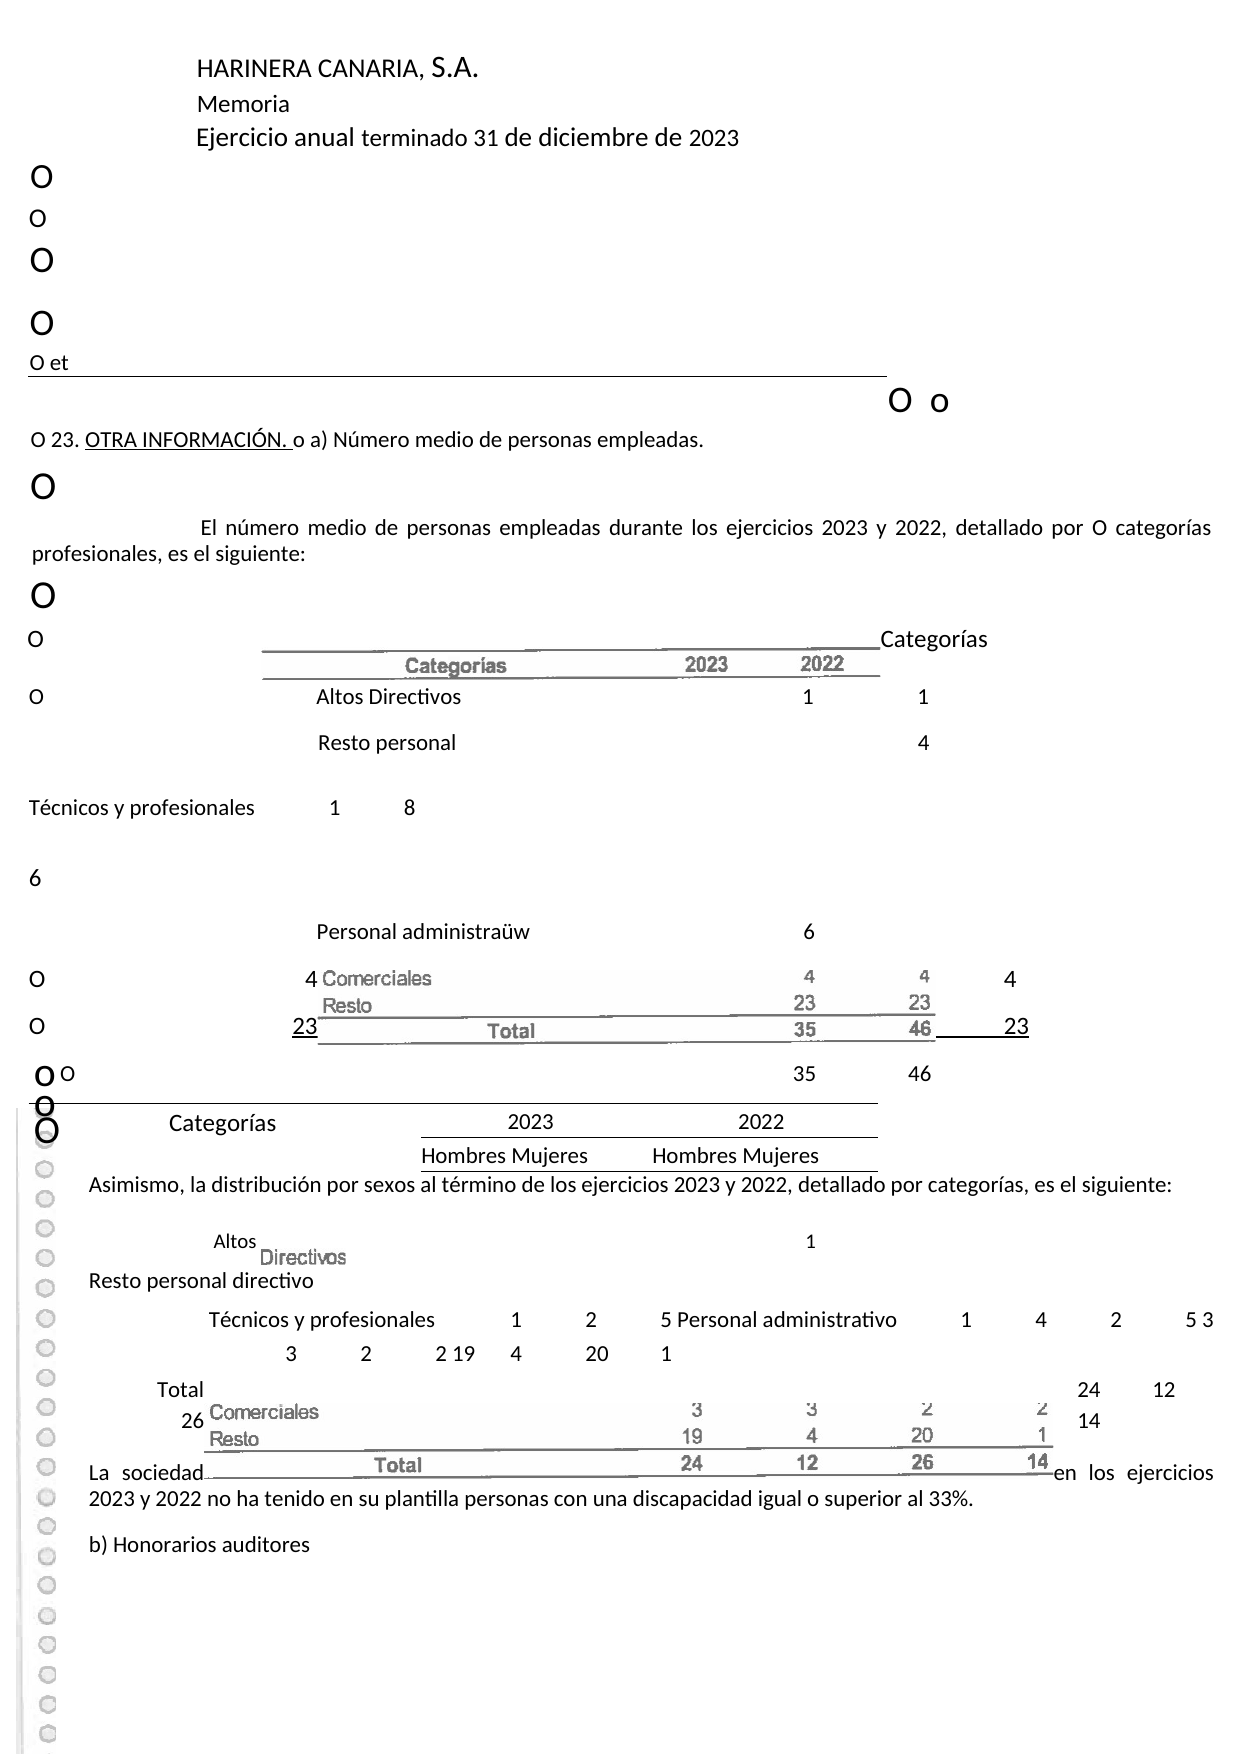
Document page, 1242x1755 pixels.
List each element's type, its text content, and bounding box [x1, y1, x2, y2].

table_header Categorías [53, 1104, 421, 1171]
text O [29, 236, 231, 282]
text La sociedad en los ejercicios 2023 y 2022 no ha tenido en su plantilla personas con una discapacidad igual o superior al 33%. [57, 1459, 1214, 1512]
subtitle 23 [936, 1010, 1215, 1041]
list Técnicos y profesionales 1 8 [0, 775, 1215, 826]
text O [30, 461, 910, 510]
text O [30, 570, 910, 618]
text Técnicos y profesionales 1 2 5 Personal administrativo 1 4 2 5 3 3 2 2 19 4 20 1 [209, 1305, 1215, 1367]
text O o [29, 376, 1215, 422]
text O [29, 299, 231, 345]
text Altos 1 [56, 1229, 1215, 1265]
text Resto personal 4 [28, 728, 1215, 756]
text b) Honorarios auditores [57, 1531, 1214, 1557]
subtitle O 23 [28, 1010, 317, 1041]
text Personal administraüw 6 [28, 917, 1215, 945]
text O [28, 201, 1215, 234]
text O Categorías [27, 623, 1215, 679]
text O et [29, 350, 647, 376]
table_header 2022 [652, 1104, 878, 1137]
text O 4 4 [28, 963, 1215, 994]
text Resto personal directivo [57, 1267, 1214, 1293]
text O Altos Directivos 1 1 [28, 682, 1215, 710]
text Asimismo, la distribución por sexos al término de los ejercicios 2023 y 2022, detallado por categorías, es el siguiente: [57, 1172, 1214, 1198]
text O 35 46 [28, 1059, 1215, 1088]
table_header 2023 [421, 1104, 652, 1137]
text O 23. OTRA INFORMACIÓN. o a) Número medio de personas empleadas. [30, 426, 748, 452]
list 6 [0, 846, 1215, 897]
table_cell Hombres Mujeres [652, 1138, 878, 1171]
text Total 24 12 26 14 [56, 1375, 1215, 1434]
table_cell Hombres Mujeres [421, 1138, 652, 1171]
text El número medio de personas empleadas durante los ejercicios 2023 y 2022, detallado por O categorías profesionales, es el siguiente: [32, 515, 1214, 567]
text O [30, 154, 1215, 197]
